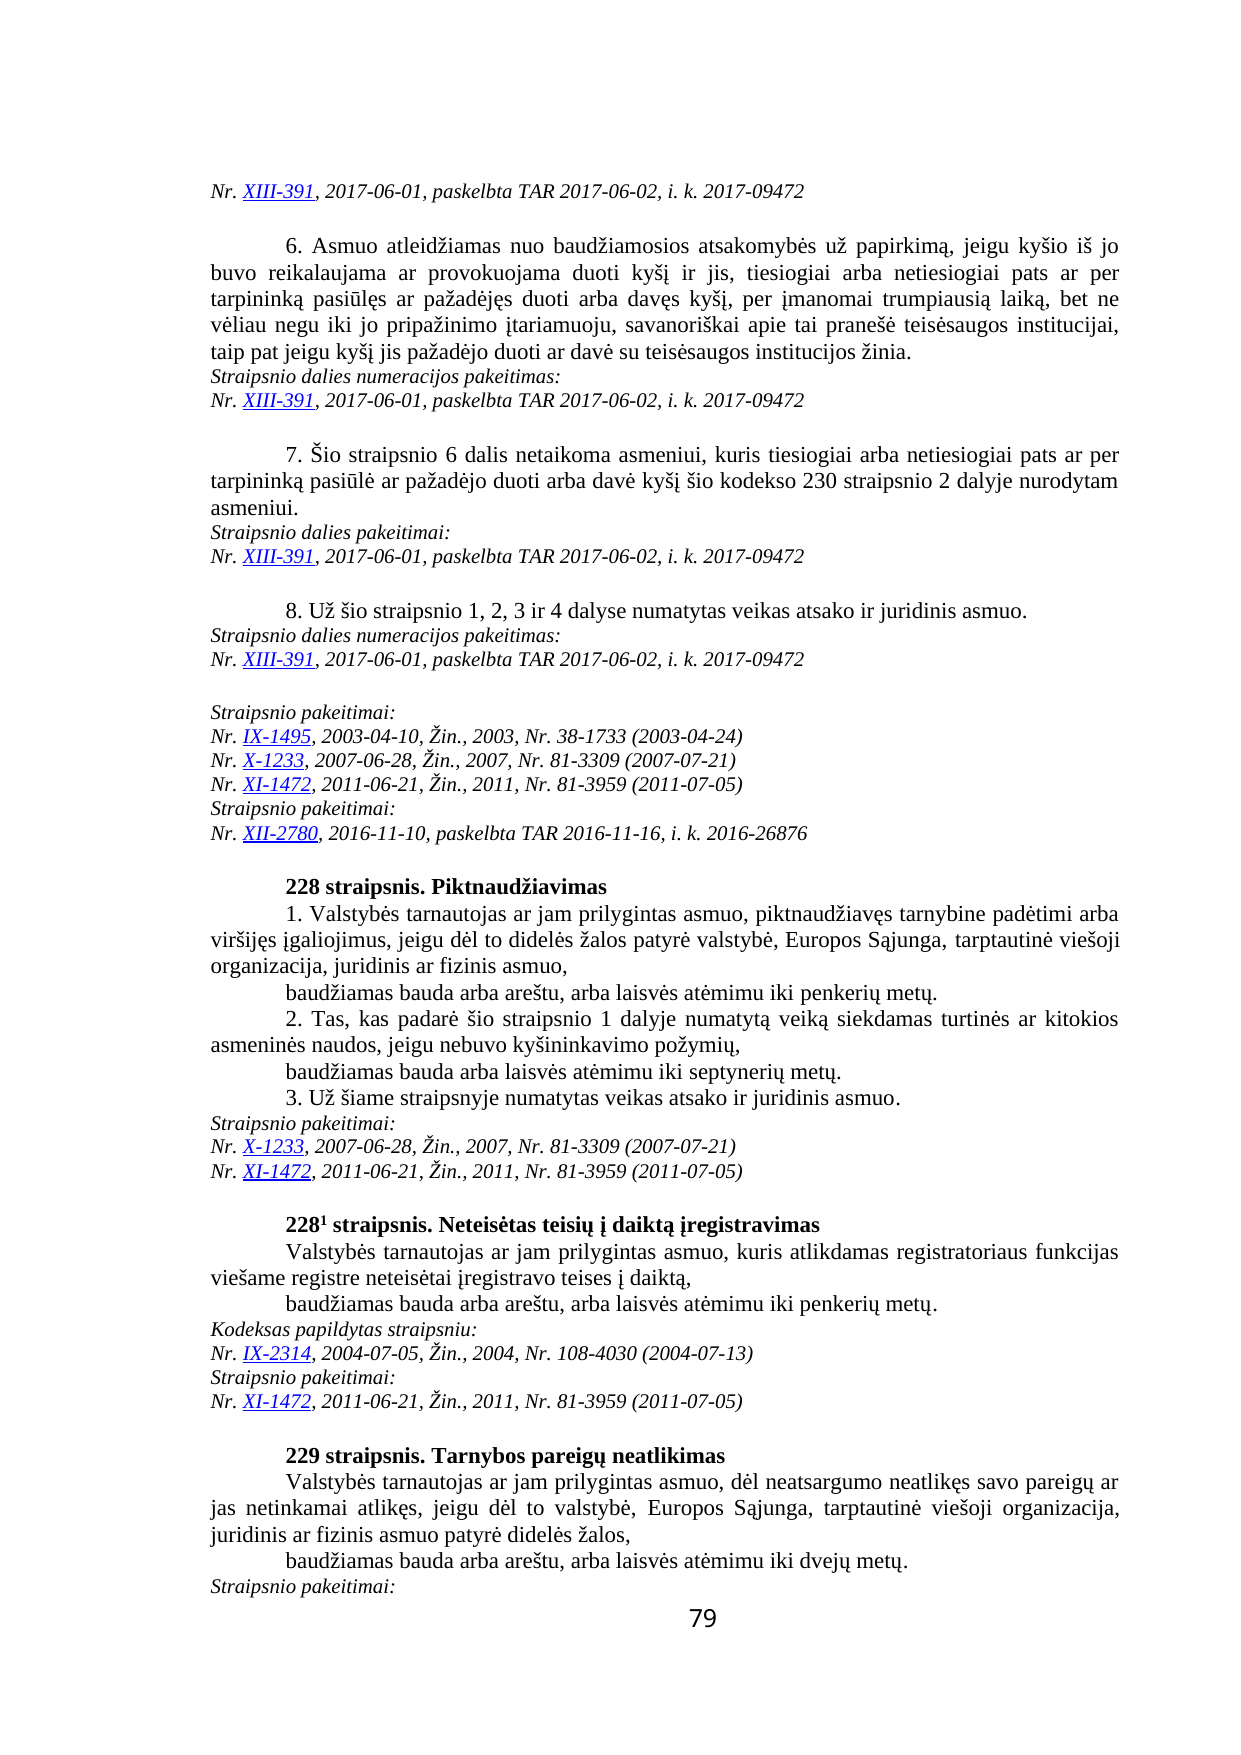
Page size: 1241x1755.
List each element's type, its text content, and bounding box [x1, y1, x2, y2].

text Nr. XII-2780, 2016-11-10, paskelbta TAR 2016-11-16, i. k. 2016-26876 [210, 820, 1120, 844]
text Nr. XIII-391, 2017-06-01, paskelbta TAR 2017-06-02, i. k. 2017-09472 [210, 544, 1120, 568]
text Nr. XIII-391, 2017-06-01, paskelbta TAR 2017-06-02, i. k. 2017-09472 [210, 388, 1120, 412]
text 7. Šio straipsnio 6 dalis netaikoma asmeniui, kuris tiesiogiai arba netiesiogiai pats ar per tarpininką pasiūlė ar pažadėjo duoti arba davė kyšį šio kodekso 230 straipsnio 2 dalyje nurodytam asmeniui. [210, 441, 1120, 520]
text 1. Valstybės tarnautojas ar jam prilygintas asmuo, piktnaudžiavęs tarnybine padėtimi arba viršijęs įgaliojimus, jeigu dėl to didelės žalos patyrė valstybė, Europos Sąjunga, tarptautinė viešoji organizacija, juridinis ar fizinis asmuo, [210, 899, 1120, 979]
text Nr. X-1233, 2007-06-28, Žin., 2007, Nr. 81-3309 (2007-07-21) [210, 1134, 1120, 1158]
text Straipsnio pakeitimai: [210, 700, 1120, 724]
text Straipsnio pakeitimai: [210, 1110, 1120, 1134]
text Nr. IX-2314, 2004-07-05, Žin., 2004, Nr. 108-4030 (2004-07-13) [210, 1341, 1120, 1365]
text baudžiamas bauda arba areštu, arba laisvės atėmimu iki dvejų metų. [210, 1547, 1120, 1573]
text baudžiamas bauda arba laisvės atėmimu iki septynerių metų. [210, 1058, 1120, 1084]
text Nr. XIII-391, 2017-06-01, paskelbta TAR 2017-06-02, i. k. 2017-09472 [210, 179, 1120, 203]
text Straipsnio pakeitimai: [210, 1365, 1120, 1389]
text Straipsnio dalies pakeitimai: [210, 520, 1120, 544]
text Kodeksas papildytas straipsniu: [210, 1317, 1120, 1341]
text baudžiamas bauda arba areštu, arba laisvės atėmimu iki penkerių metų. [210, 1290, 1120, 1317]
text Straipsnio dalies numeracijos pakeitimas: [210, 364, 1120, 388]
text Nr. X-1233, 2007-06-28, Žin., 2007, Nr. 81-3309 (2007-07-21) [210, 748, 1120, 772]
text 228 straipsnis. Piktnaudžiavimas [210, 873, 1120, 899]
text Nr. XI-1472, 2011-06-21, Žin., 2011, Nr. 81-3959 (2011-07-05) [210, 1389, 1120, 1413]
text baudžiamas bauda arba areštu, arba laisvės atėmimu iki penkerių metų. [210, 979, 1120, 1005]
text Valstybės tarnautojas ar jam prilygintas asmuo, dėl neatsargumo neatlikęs savo pareigų ar jas netinkamai atlikęs, jeigu dėl to valstybė, Europos Sąjunga, tarptautinė viešoji organizacija, juridinis ar fizinis asmuo patyrė didelės žalos, [210, 1468, 1120, 1547]
text Valstybės tarnautojas ar jam prilygintas asmuo, kuris atlikdamas registratoriaus funkcijas viešame registre neteisėtai įregistravo teises į daiktą, [210, 1238, 1120, 1290]
text 6. Asmuo atleidžiamas nuo baudžiamosios atsakomybės už papirkimą, jeigu kyšio iš jo buvo reikalaujama ar provokuojama duoti kyšį ir jis, tiesiogiai arba netiesiogiai pats ar per tarpininką pasiūlęs ar pažadėjęs duoti arba davęs kyšį, per įmanomai trumpiausią laiką, bet ne vėliau negu iki jo pripažinimo įtariamuoju, savanoriškai apie tai pranešė teisėsaugos institucijai, taip pat jeigu kyšį jis pažadėjo duoti ar davė su teisėsaugos institucijos žinia. [210, 232, 1120, 364]
text Straipsnio dalies numeracijos pakeitimas: [210, 623, 1120, 647]
text Nr. IX-1495, 2003-04-10, Žin., 2003, Nr. 38-1733 (2003-04-24) [210, 724, 1120, 748]
text Straipsnio pakeitimai: [210, 796, 1120, 820]
text 3. Už šiame straipsnyje numatytas veikas atsako ir juridinis asmuo. [210, 1084, 1120, 1110]
text 2281 straipsnis. Neteisėtas teisių į daiktą įregistravimas [210, 1211, 1120, 1238]
text 8. Už šio straipsnio 1, 2, 3 ir 4 dalyse numatytas veikas atsako ir juridinis asmuo. [210, 597, 1120, 623]
text 229 straipsnis. Tarnybos pareigų neatlikimas [210, 1442, 1120, 1468]
text Straipsnio pakeitimai: [210, 1573, 1120, 1598]
text Nr. XI-1472, 2011-06-21, Žin., 2011, Nr. 81-3959 (2011-07-05) [210, 1158, 1120, 1183]
text 2. Tas, kas padarė šio straipsnio 1 dalyje numatytą veiką siekdamas turtinės ar kitokios asmeninės naudos, jeigu nebuvo kyšininkavimo požymių, [210, 1005, 1120, 1058]
text Nr. XI-1472, 2011-06-21, Žin., 2011, Nr. 81-3959 (2011-07-05) [210, 772, 1120, 796]
text Nr. XIII-391, 2017-06-01, paskelbta TAR 2017-06-02, i. k. 2017-09472 [210, 647, 1120, 671]
